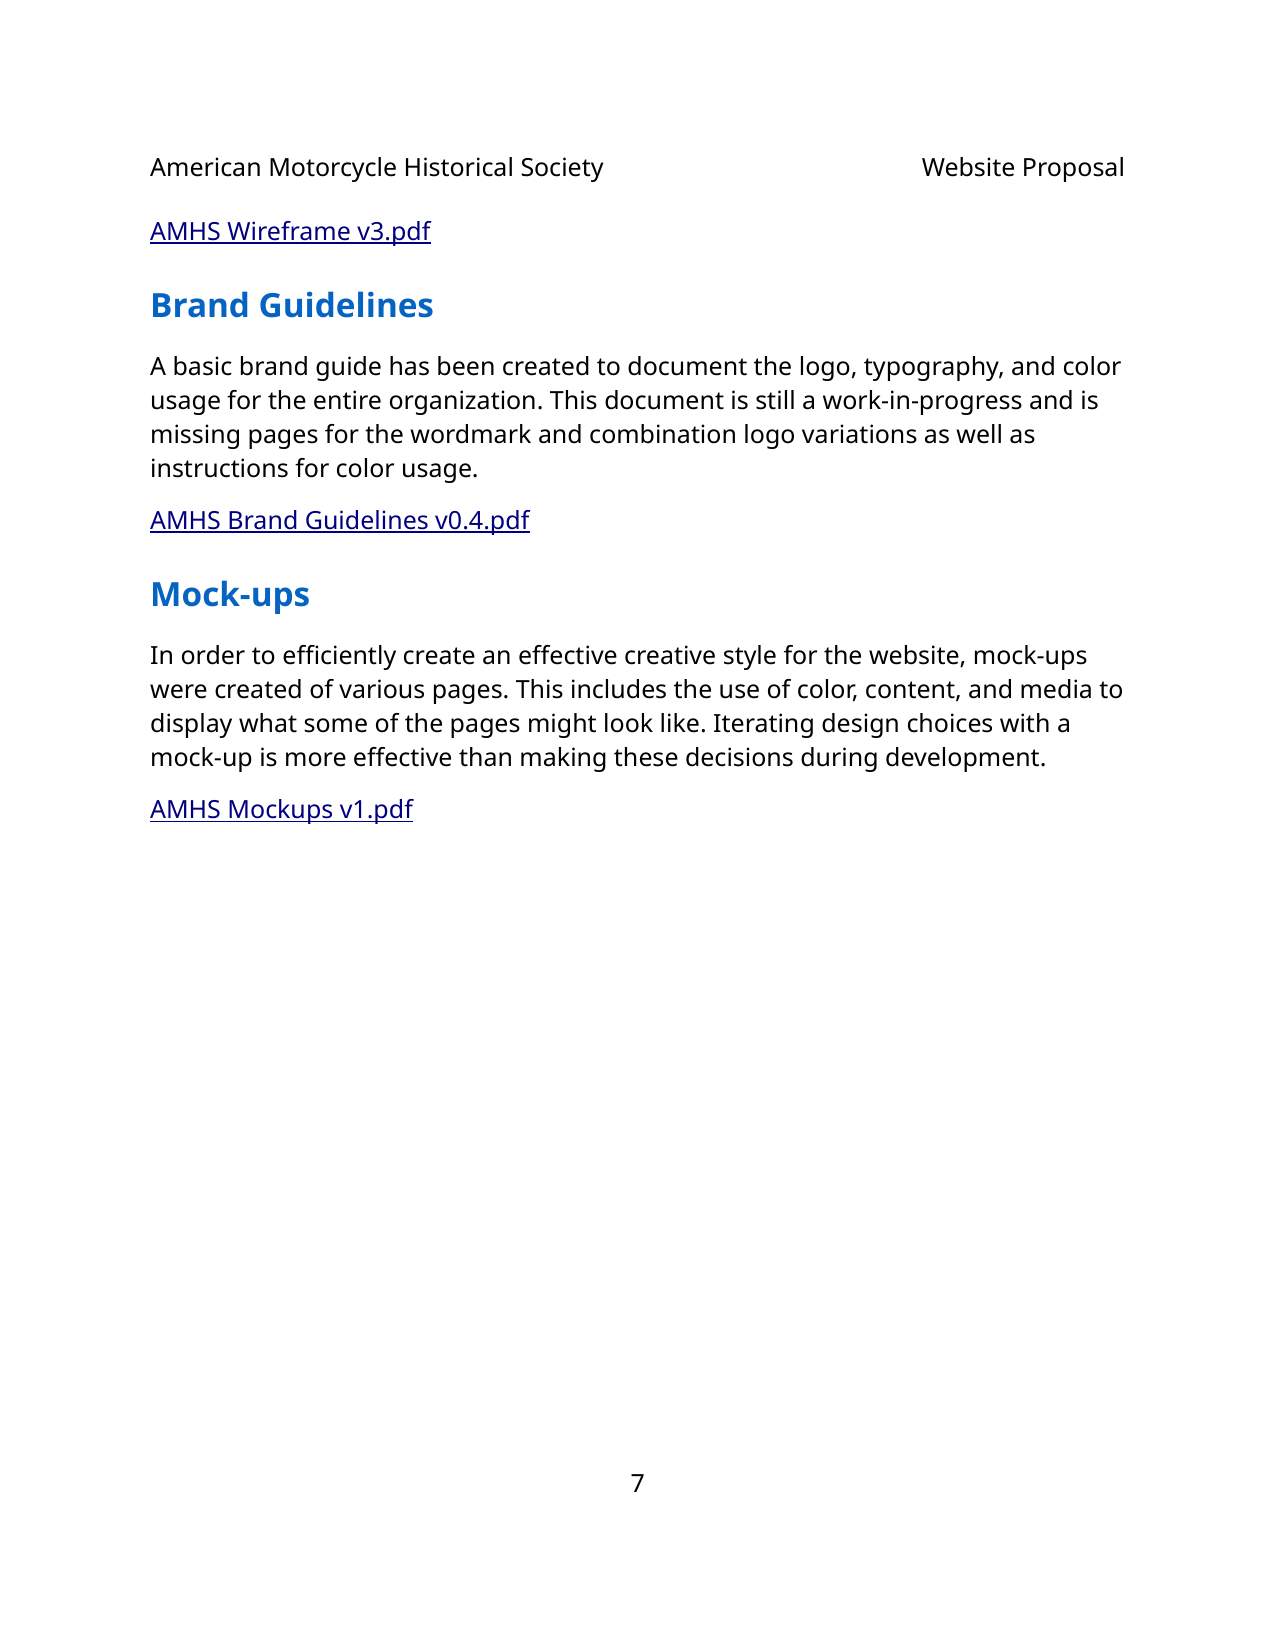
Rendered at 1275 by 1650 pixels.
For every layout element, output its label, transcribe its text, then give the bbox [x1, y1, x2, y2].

text AMHS Wireframe v3.pdf [150, 213, 1125, 248]
text AMHS Brand Guidelines v0.4.pdf [150, 503, 1125, 537]
text A basic brand guide has been created to document the logo, typography, and color usage for the entire organization. This document is still a work-in-progress and is missing pages for the wordmark and combination logo variations as well as instructions for color usage. [150, 348, 1125, 485]
text AMHS Mockups v1.pdf [150, 792, 1125, 826]
subtitle Mock-ups [150, 571, 1125, 616]
subtitle Brand Guidelines [150, 282, 1125, 327]
text In order to efficiently create an effective creative style for the website, mock-ups were created of various pages. This includes the use of color, content, and media to display what some of the pages might look like. Iterating design choices with a mock-up is more effective than making these decisions during development. [150, 637, 1125, 774]
